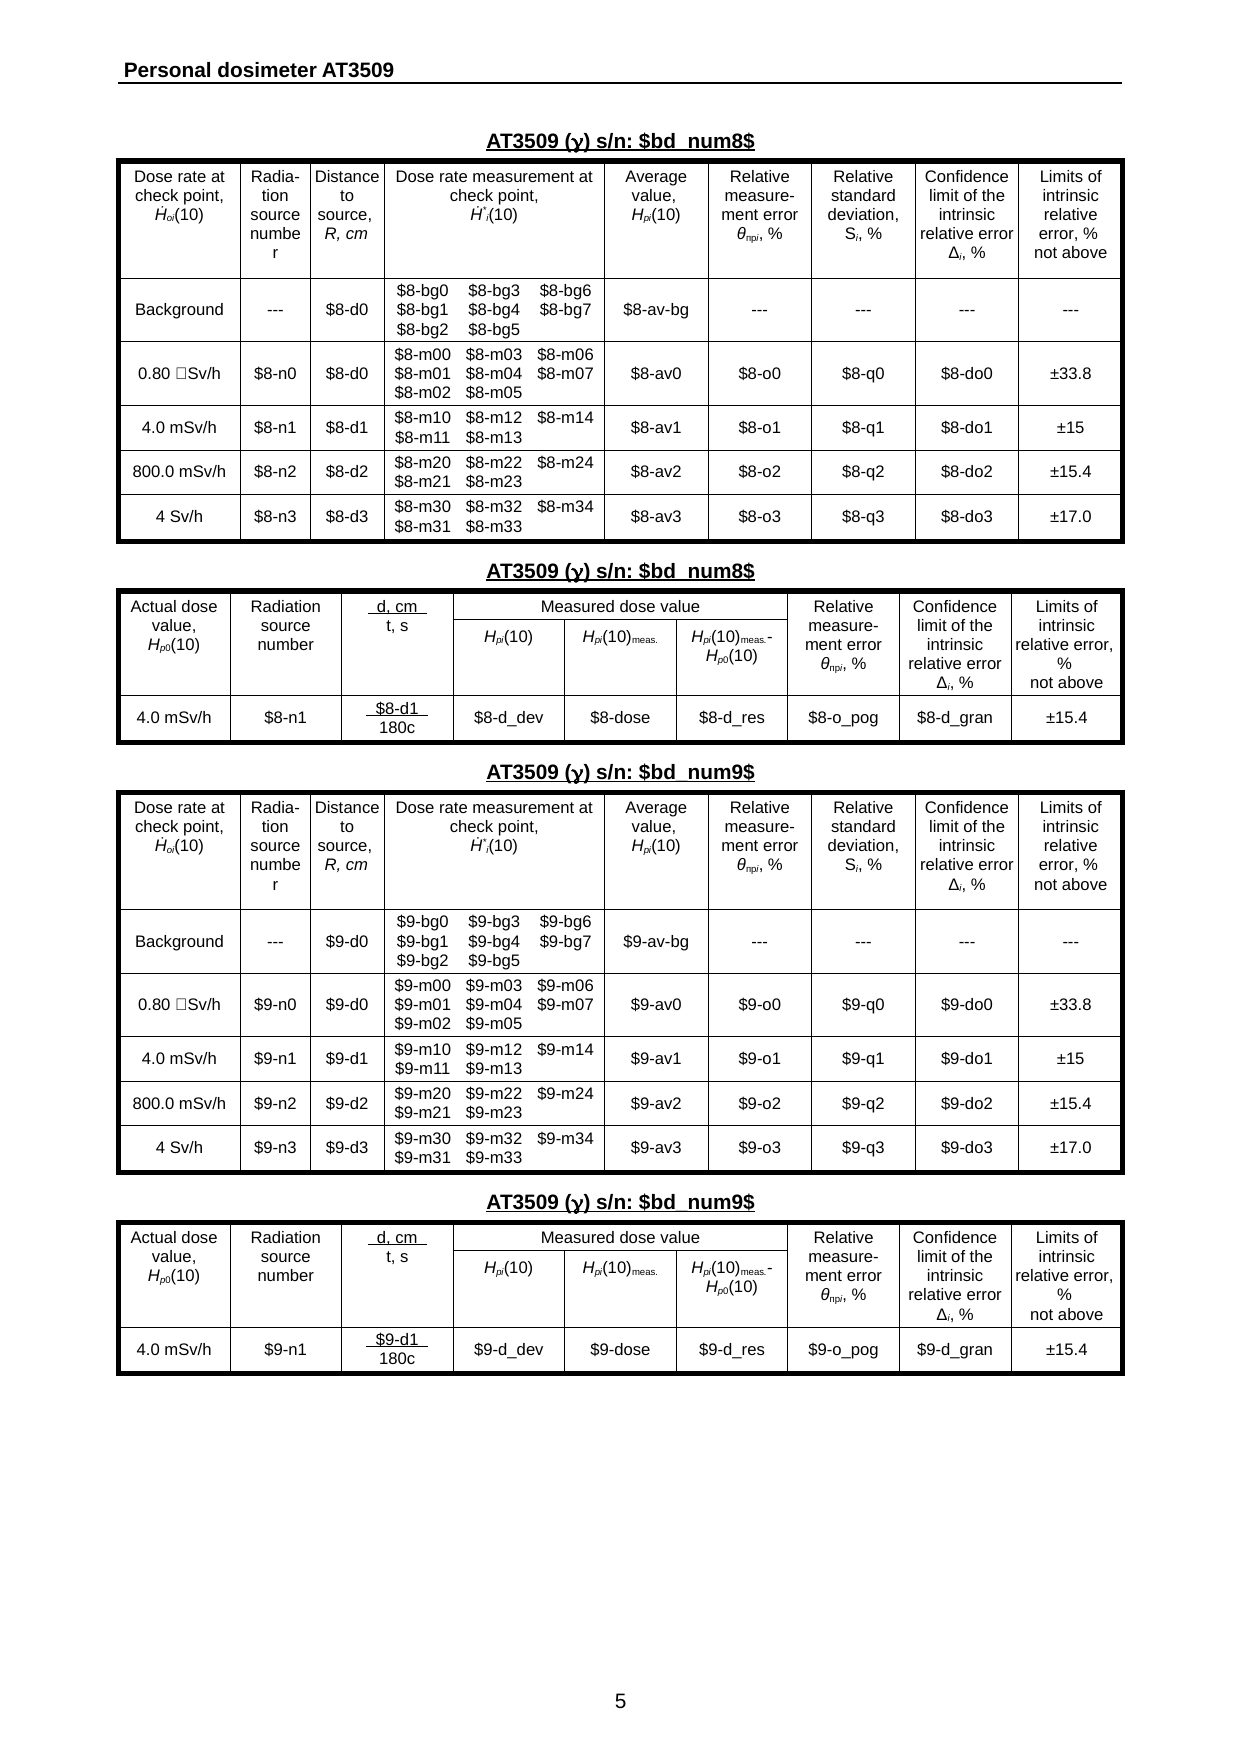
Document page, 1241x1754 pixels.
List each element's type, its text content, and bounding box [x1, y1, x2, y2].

table_cell $9-d_gran [900, 1328, 1011, 1371]
table_cell Confidence limit of the intrinsic relative error Δi, % [900, 594, 1011, 695]
table_cell $8-q3 [812, 495, 915, 538]
table_cell Hpi(10) [454, 620, 564, 695]
table_cell 4 Sv/h [121, 1126, 240, 1170]
table_cell Relative measure-ment error θпрi, % [788, 1225, 899, 1327]
table_cell $9-av0 [605, 974, 708, 1036]
table_cell $8-n3 [241, 495, 310, 538]
table_cell Radiation source number [231, 594, 341, 695]
table_cell Hpi(10)meas. [565, 620, 676, 695]
table_cell $9-d_dev [454, 1328, 564, 1371]
table_cell 0.80 Sv/h [121, 342, 240, 405]
table_cell $9-dose [565, 1328, 676, 1371]
table_header AT3509 () s/n: $bd_num8$ [118, 544, 1122, 588]
table_cell --- [916, 910, 1018, 973]
table_cell ±15 [1019, 406, 1120, 449]
table_cell $8-m30 $8-m31 $8-m32 $8-m33 $8-m34 [385, 495, 604, 538]
table_cell $9-d2 [311, 1082, 384, 1125]
table_cell $9-q2 [812, 1082, 915, 1125]
table_cell 800.0 mSv/h [121, 451, 240, 494]
table_cell --- [1019, 910, 1120, 973]
table_cell $8-do0 [916, 342, 1018, 405]
table_cell $8-m00 $8-m01 $8-m02 $8-m03 $8-m04 $8-m05 $8-m06 $8-m07 [385, 342, 604, 405]
table_cell $8-av2 [605, 451, 708, 494]
table_cell $9-do3 [916, 1126, 1018, 1170]
table_cell Confidence limit of the intrinsic relative error Δi, % [916, 164, 1018, 278]
table_cell 0.80 Sv/h [121, 974, 240, 1036]
table_cell Relative measure-ment error θпрi, % [709, 795, 811, 909]
table_cell $8-n2 [241, 451, 310, 494]
table_cell Limits of intrinsic relative error, % not above [1019, 795, 1120, 909]
table_cell $9-av1 [605, 1037, 708, 1081]
table_cell 4 Sv/h [121, 495, 240, 538]
table_cell $8-d_res [677, 696, 787, 740]
table_cell $8-n0 [241, 342, 310, 405]
table_cell $9-q1 [812, 1037, 915, 1081]
table_cell $9-av-bg [605, 910, 708, 973]
table_cell ±17.0 [1019, 1126, 1120, 1170]
table_cell $9-q3 [812, 1126, 915, 1170]
table_cell $9-bg0 $9-bg1 $9-bg2 $9-bg3 $9-bg4 $9-bg5 $9-bg6 $9-bg7 [385, 910, 604, 973]
table_cell 4.0 mSv/h [121, 1328, 230, 1371]
table_cell Limits of intrinsic relative error, % not above [1012, 594, 1120, 695]
table_cell $8-m20 $8-m21 $8-m22 $8-m23 $8-m24 [385, 451, 604, 494]
table_cell $8-do1 [916, 406, 1018, 449]
table_cell $9-av3 [605, 1126, 708, 1170]
table_cell $9-o3 [709, 1126, 811, 1170]
table_cell Actual dose value, Hp0(10) [121, 1225, 230, 1327]
table_cell Relative standard deviation, Si, % [812, 164, 915, 278]
table_cell $9-n3 [241, 1126, 310, 1170]
table_cell $9-do1 [916, 1037, 1018, 1081]
table_cell Average value, Hpi(10) [605, 164, 708, 278]
table_cell Relative standard deviation, Si, % [812, 795, 915, 909]
table_cell Background [121, 279, 240, 341]
table_cell $8-d1 180c [342, 696, 453, 740]
table_cell $8-bg0 $8-bg1 $8-bg2 $8-bg3 $8-bg4 $8-bg5 $8-bg6 $8-bg7 [385, 279, 604, 341]
table_cell ±15.4 [1012, 696, 1120, 740]
table_cell $9-do2 [916, 1082, 1018, 1125]
table_cell Limits of intrinsic relative error, % not above [1012, 1225, 1120, 1327]
table_cell $9-o1 [709, 1037, 811, 1081]
table_cell $8-av3 [605, 495, 708, 538]
table_cell Relative measure-ment error θпрi, % [709, 164, 811, 278]
table_cell $9-do0 [916, 974, 1018, 1036]
table_cell $8-d3 [311, 495, 384, 538]
table_cell $8-dose [565, 696, 676, 740]
table_header AT3509 () s/n: $bd_num9$ [118, 745, 1122, 789]
table_cell Actual dose value, Hp0(10) [121, 594, 230, 695]
table_cell $9-av2 [605, 1082, 708, 1125]
table_cell $8-d_dev [454, 696, 564, 740]
table_cell $9-m30 $9-m31 $9-m32 $9-m33 $9-m34 [385, 1126, 604, 1170]
table_cell Distance to source, R, сm [311, 164, 384, 278]
table_cell $8-o1 [709, 406, 811, 449]
table_cell ±17.0 [1019, 495, 1120, 538]
table_cell Hpi(10)meas. [565, 1251, 676, 1327]
table_cell $8-n1 [231, 696, 341, 740]
table_cell Confidence limit of the intrinsic relative error Δi, % [916, 795, 1018, 909]
table_cell $8-av1 [605, 406, 708, 449]
table_cell $8-av0 [605, 342, 708, 405]
table_cell $9-o2 [709, 1082, 811, 1125]
table_cell $9-n1 [231, 1328, 341, 1371]
table_cell $8-q1 [812, 406, 915, 449]
table_cell Dose rate at check point, Ḣoi(10) [121, 164, 240, 278]
table_cell $8-m10 $8-m11 $8-m12 $8-m13 $8-m14 [385, 406, 604, 449]
table_cell $9-d0 [311, 910, 384, 973]
table_cell $9-d1 [311, 1037, 384, 1081]
table_cell Dose rate measurement at check point, Ḣ*i(10) [385, 164, 604, 278]
table_cell $9-d1 180c [342, 1328, 453, 1371]
table_cell --- [916, 279, 1018, 341]
table_cell ±15.4 [1019, 1082, 1120, 1125]
table_cell $8-q2 [812, 451, 915, 494]
table_cell Hpi(10) [454, 1251, 564, 1327]
table_cell Radia-tion source number [241, 795, 310, 909]
table_cell Measured dose value [454, 594, 787, 619]
table_cell $9-m10 $9-m11 $9-m12 $9-m13 $9-m14 [385, 1037, 604, 1081]
table_cell Measured dose value [454, 1225, 787, 1250]
table_cell $8-o3 [709, 495, 811, 538]
table_cell $8-o2 [709, 451, 811, 494]
table_cell $9-q0 [812, 974, 915, 1036]
table_cell Hpi(10)meas.-Hp0(10) [677, 620, 787, 695]
table_cell $9-d0 [311, 974, 384, 1036]
table_cell $8-d0 [311, 342, 384, 405]
table_cell Distance to source, R, сm [311, 795, 384, 909]
table_cell $8-d0 [311, 279, 384, 341]
table_cell $8-o0 [709, 342, 811, 405]
table_cell $9-m00 $9-m01 $9-m02 $9-m03 $9-m04 $9-m05 $9-m06 $9-m07 [385, 974, 604, 1036]
table_cell d, cm t, s [342, 594, 453, 695]
table_cell $8-av-bg [605, 279, 708, 341]
table_cell $9-n2 [241, 1082, 310, 1125]
table_cell --- [812, 910, 915, 973]
table_cell --- [812, 279, 915, 341]
table_header AT3509 () s/n: $bd_num9$ [118, 1175, 1122, 1219]
table_cell --- [709, 279, 811, 341]
table_cell Relative measure-ment error θпрi, % [788, 594, 899, 695]
table_cell $9-d_res [677, 1328, 787, 1371]
table_cell ±15.4 [1019, 451, 1120, 494]
table_cell $8-o_pog [788, 696, 899, 740]
table_cell 4.0 mSv/h [121, 696, 230, 740]
table_cell --- [1019, 279, 1120, 341]
table_cell Hpi(10)meas.-Hp0(10) [677, 1251, 787, 1327]
table_cell Radiation source number [231, 1225, 341, 1327]
table_cell $9-o_pog [788, 1328, 899, 1371]
table_cell $8-d1 [311, 406, 384, 449]
table_cell 4.0 mSv/h [121, 406, 240, 449]
table_cell --- [241, 910, 310, 973]
table_cell ±15.4 [1012, 1328, 1120, 1371]
table_cell $8-q0 [812, 342, 915, 405]
table_cell Limits of intrinsic relative error, % not above [1019, 164, 1120, 278]
table_cell $8-do2 [916, 451, 1018, 494]
table_cell Dose rate measurement at check point, Ḣ*i(10) [385, 795, 604, 909]
table_cell ±33.8 [1019, 342, 1120, 405]
table_cell $9-m20 $9-m21 $9-m22 $9-m23 $9-m24 [385, 1082, 604, 1125]
table_cell $8-d_gran [900, 696, 1011, 740]
table_cell $8-n1 [241, 406, 310, 449]
table_cell $9-n0 [241, 974, 310, 1036]
table_cell --- [709, 910, 811, 973]
table_cell Background [121, 910, 240, 973]
table_cell Confidence limit of the intrinsic relative error Δi, % [900, 1225, 1011, 1327]
table_cell d, cm t, s [342, 1225, 453, 1327]
table_cell Average value, Hpi(10) [605, 795, 708, 909]
table_cell ±15 [1019, 1037, 1120, 1081]
table_cell $9-o0 [709, 974, 811, 1036]
table_cell $9-n1 [241, 1037, 310, 1081]
table_cell Radia-tion source number [241, 164, 310, 278]
table_cell --- [241, 279, 310, 341]
table_cell $9-d3 [311, 1126, 384, 1170]
table_header AT3509 () s/n: $bd_num8$ [118, 114, 1122, 158]
table_cell 800.0 mSv/h [121, 1082, 240, 1125]
table_cell Dose rate at check point, Ḣoi(10) [121, 795, 240, 909]
table_cell $8-d2 [311, 451, 384, 494]
table_cell 4.0 mSv/h [121, 1037, 240, 1081]
table_cell $8-do3 [916, 495, 1018, 538]
table_cell ±33.8 [1019, 974, 1120, 1036]
